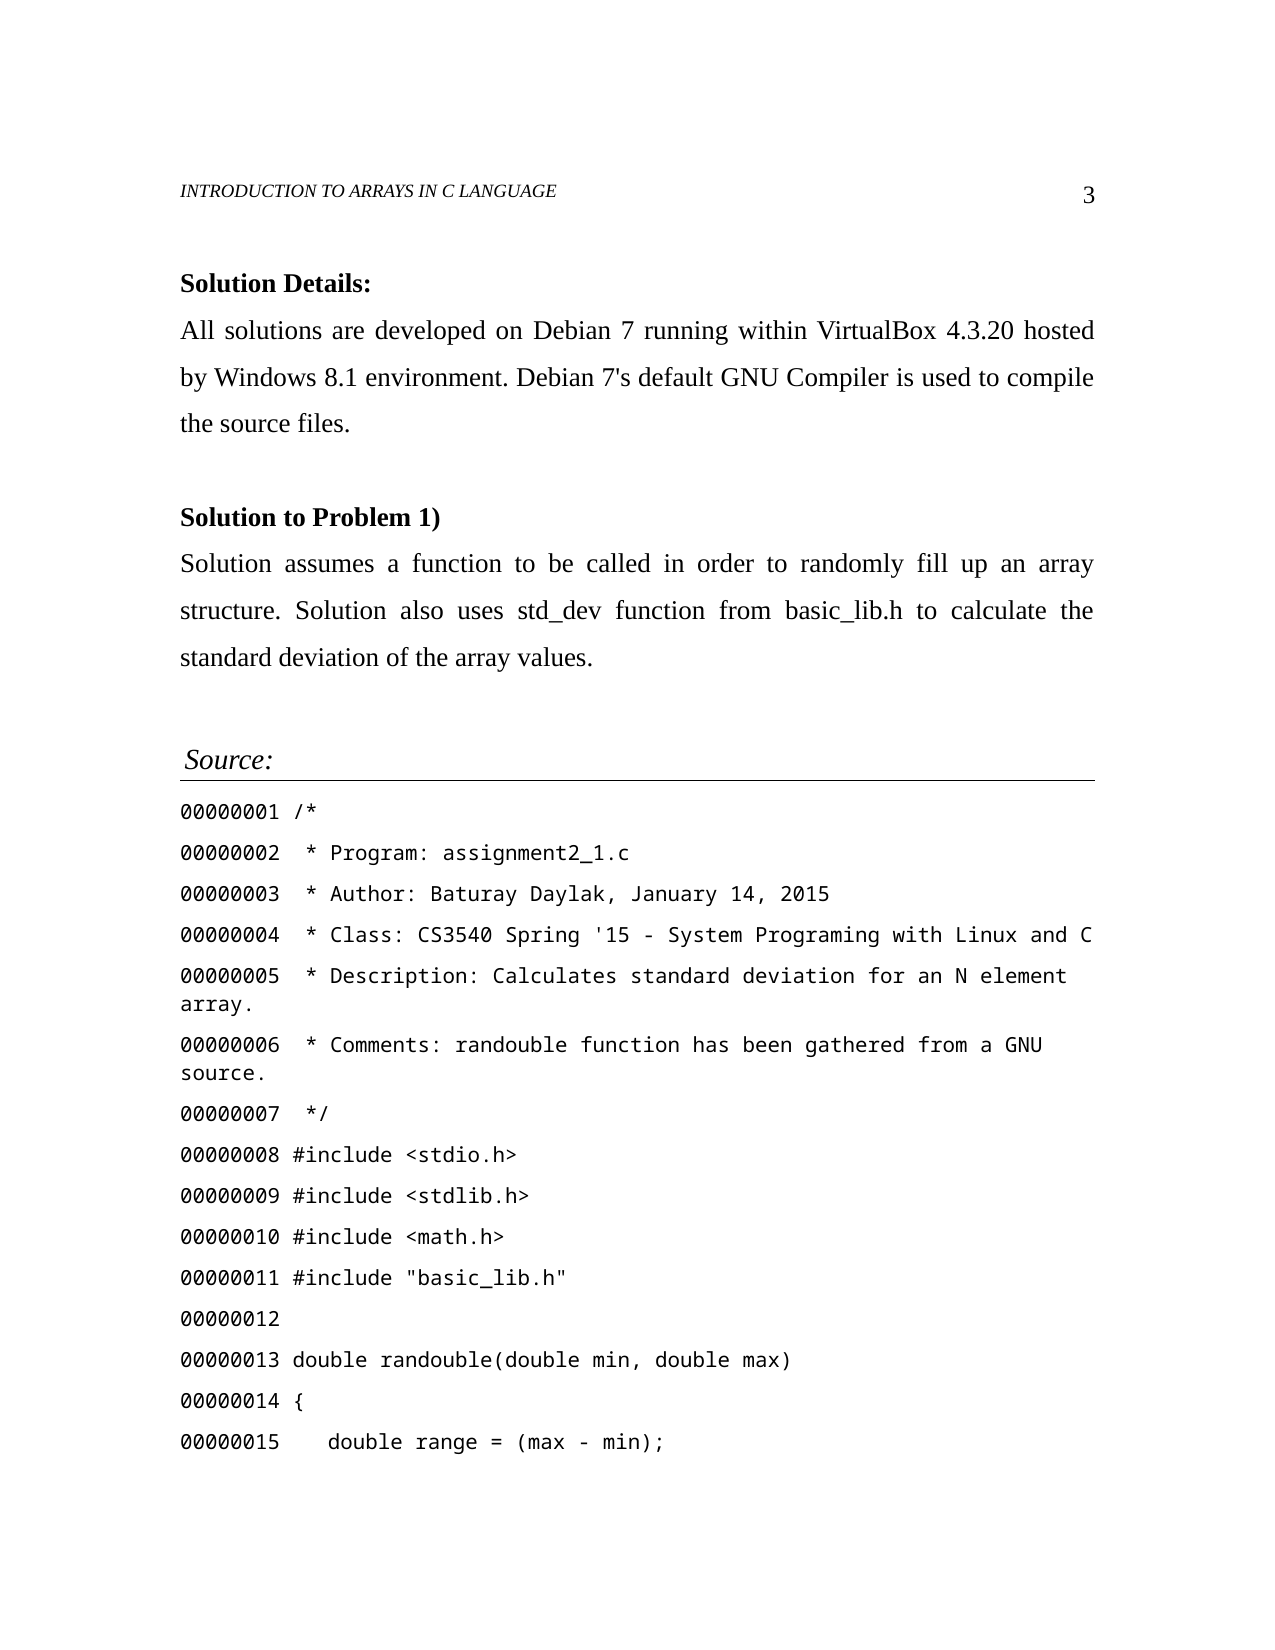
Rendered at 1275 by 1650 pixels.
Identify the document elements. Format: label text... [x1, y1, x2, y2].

text 00000012 [180, 1304, 1095, 1333]
text 00000001 /* [180, 797, 1095, 825]
text Solution to Problem 1) [180, 501, 1095, 532]
text 00000002 * Program: assignment2_1.c [180, 838, 1095, 866]
text All solutions are developed on Debian 7 running within VirtualBox 4.3.20 hosted by Windows 8.1 environment. Debian 7's default GNU Compiler is used to compile the source files. [180, 314, 1095, 439]
text 00000007 */ [180, 1099, 1095, 1128]
text 00000006 * Comments: randouble function has been gathered from a GNU source. [180, 1030, 1095, 1087]
text 00000013 double randouble(double min, double max) [180, 1345, 1095, 1373]
text 00000015 double range = (max - min); [180, 1427, 1095, 1455]
text 00000010 #include <math.h> [180, 1222, 1095, 1251]
text Solution assumes a function to be called in order to randomly fill up an array structure. Solution also uses std_dev function from basic_lib.h to calculate the standard deviation of the array values. [180, 547, 1095, 672]
text 00000014 { [180, 1386, 1095, 1414]
text 00000003 * Author: Baturay Daylak, January 14, 2015 [180, 879, 1095, 907]
text 00000005 * Description: Calculates standard deviation for an N element array. [180, 961, 1095, 1018]
text 00000004 * Class: CS3540 Spring '15 - System Programing with Linux and C [180, 920, 1095, 948]
text 00000011 #include "basic_lib.h" [180, 1263, 1095, 1292]
text Solution Details: [180, 267, 1095, 299]
text 00000009 #include <stdlib.h> [180, 1181, 1095, 1210]
text Source: [180, 738, 1095, 780]
text 00000008 #include <stdio.h> [180, 1140, 1095, 1169]
